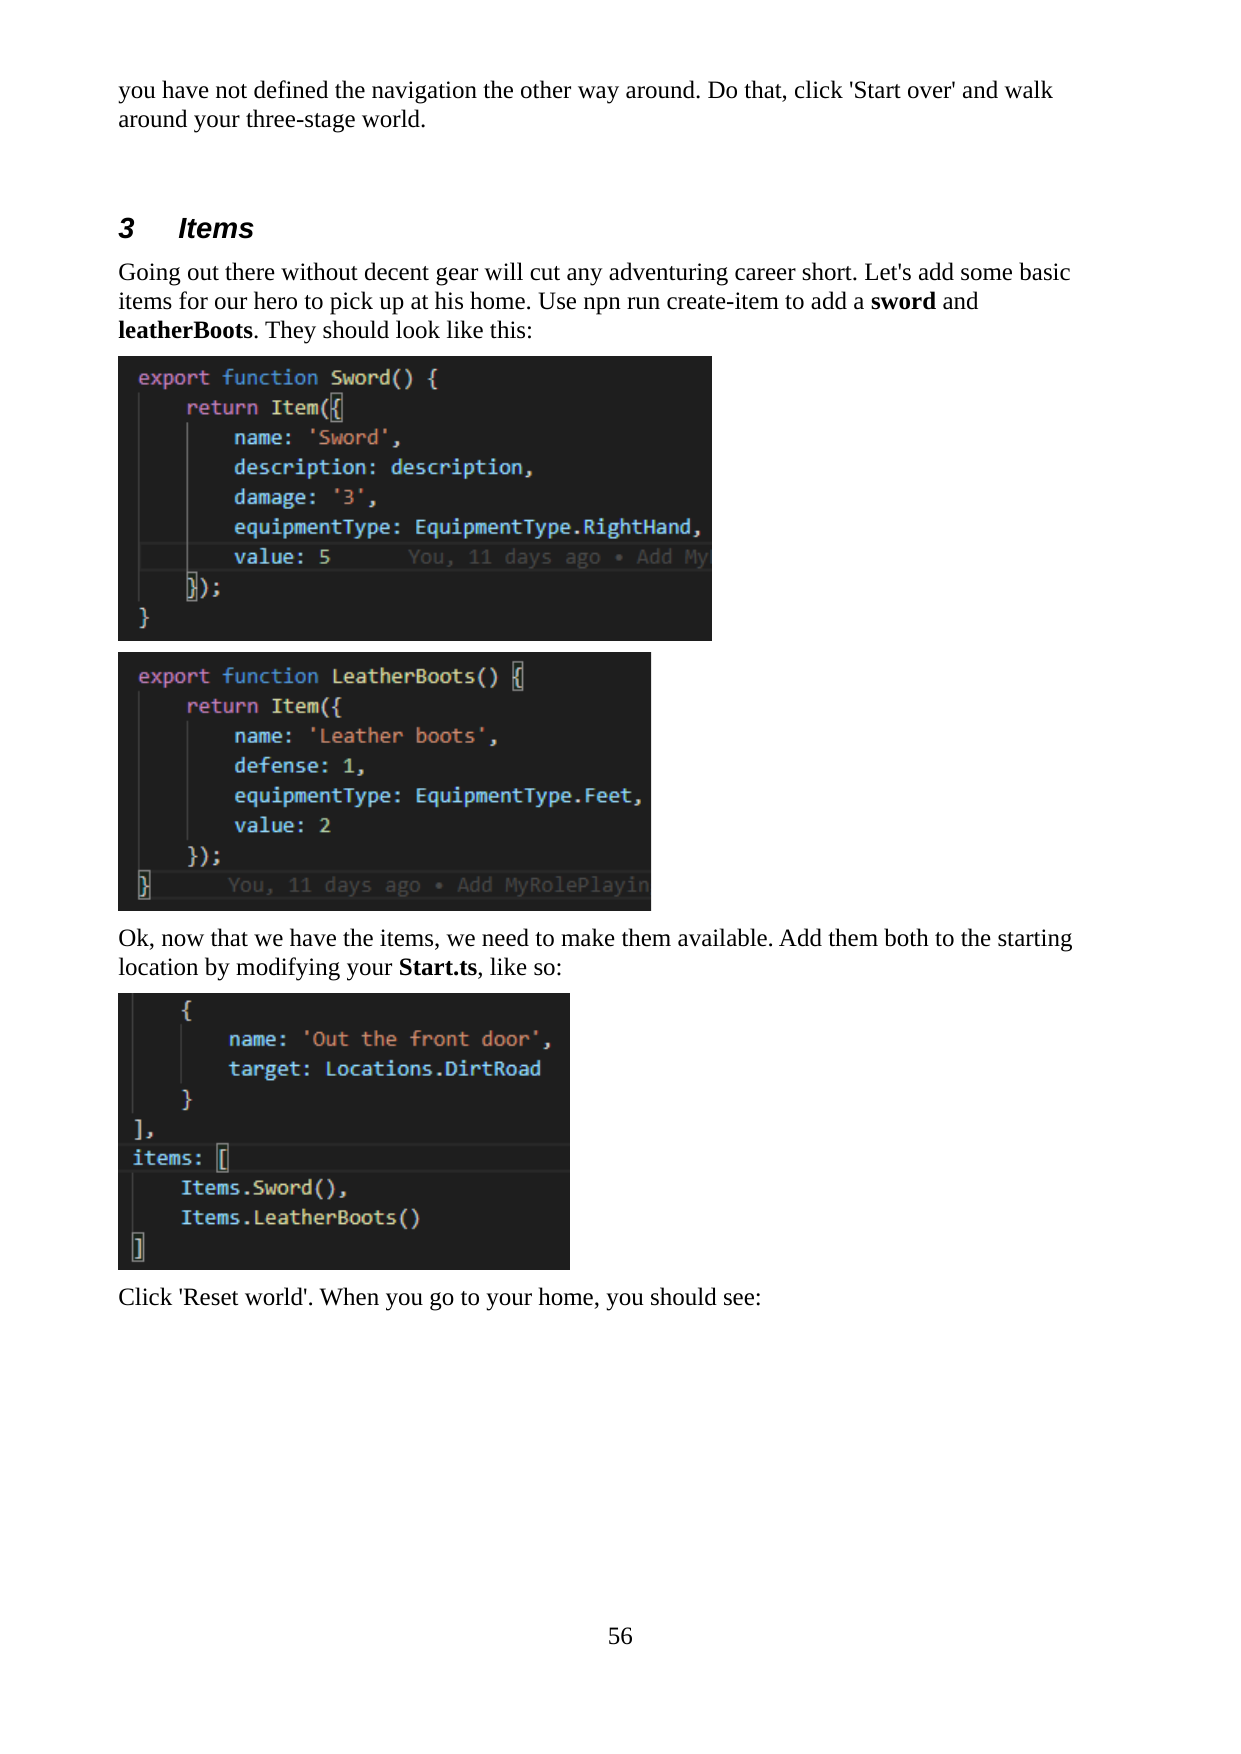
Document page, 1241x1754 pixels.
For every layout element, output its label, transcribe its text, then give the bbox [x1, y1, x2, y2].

text Going out there without decent gear will cut any adventuring career short. Let's add some basic items for our hero to pick up at his home. Use npn run create-item to add a sword and leatherBoots. They should look like this: [118, 257, 1122, 343]
text you have not defined the navigation the other way around. Do that, click 'Start over' and walk around your three-stage world. [118, 75, 1122, 132]
text Ok, now that we have the items, we need to make them available. Add them both to the starting location by modifying your Start.ts, like so: [118, 923, 1122, 981]
subtitle Items [118, 211, 1122, 245]
text Click 'Reset world'. When you go to your home, you should see: [118, 1282, 1122, 1311]
